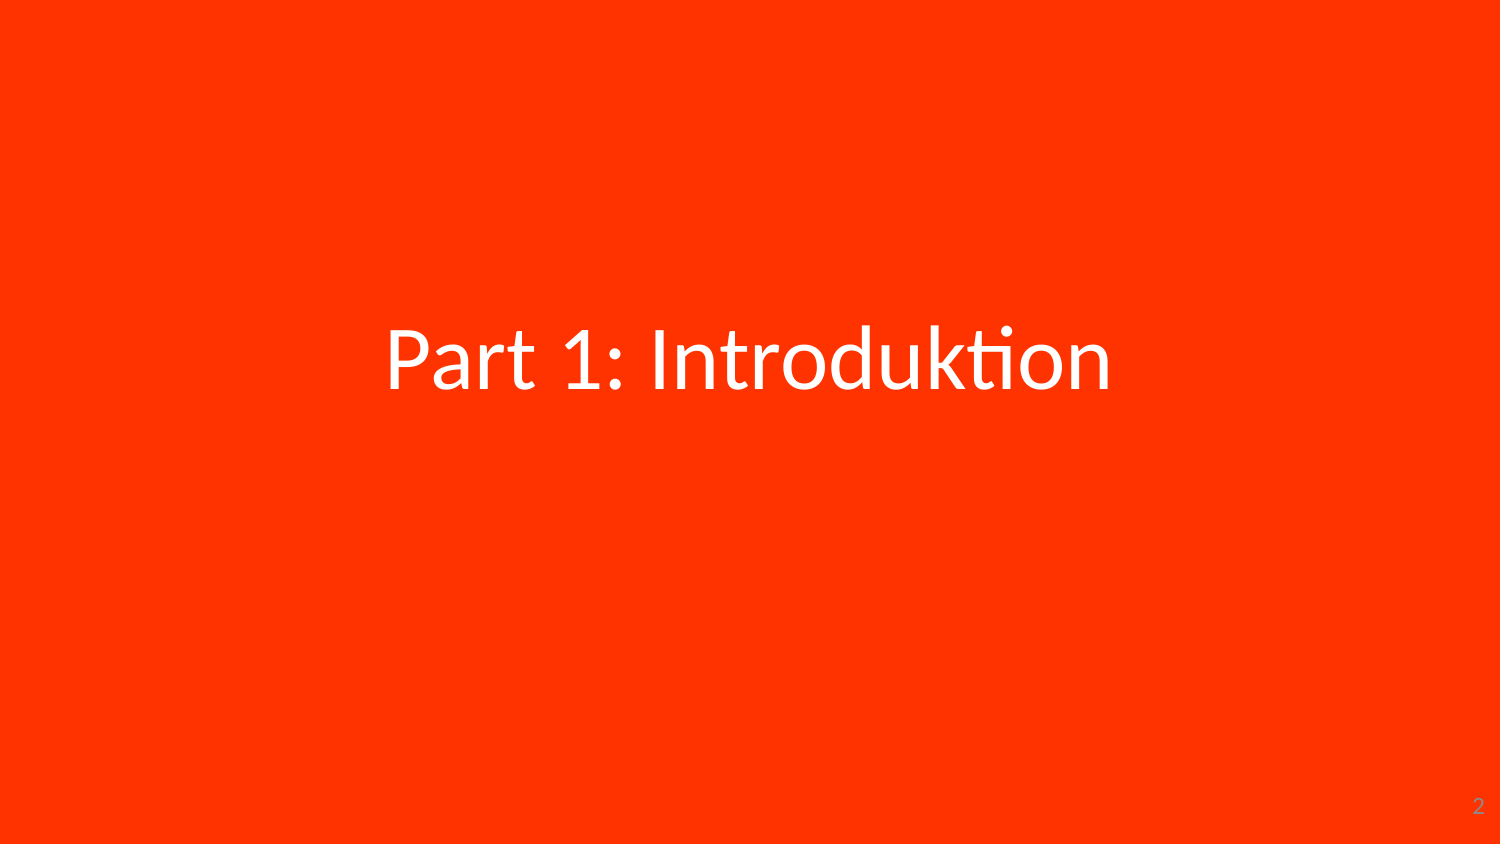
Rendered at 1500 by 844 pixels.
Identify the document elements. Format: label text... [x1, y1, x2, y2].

title Part 1: Introduktion [112, 262, 1388, 443]
slide_number [1415, 782, 1500, 828]
